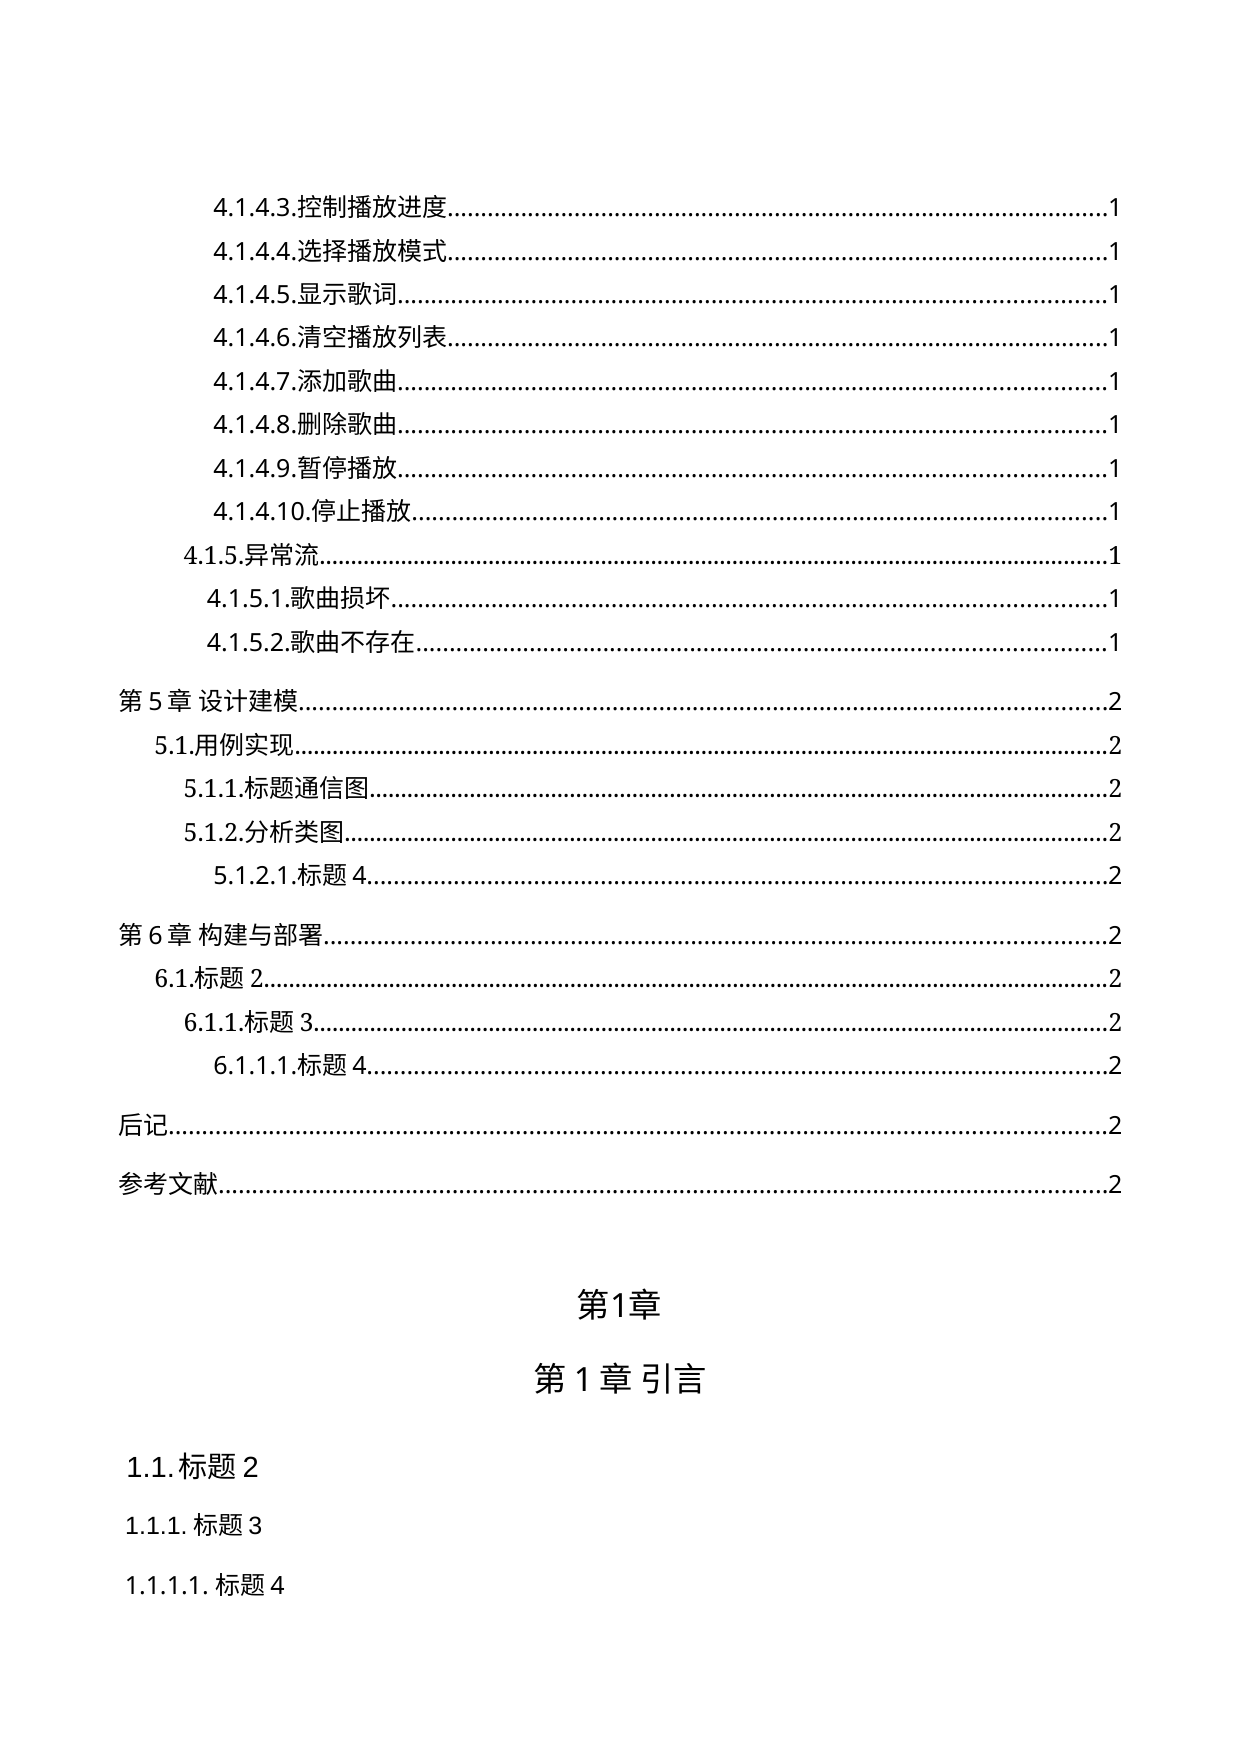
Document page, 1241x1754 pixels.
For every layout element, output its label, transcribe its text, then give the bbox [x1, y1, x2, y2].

text 第6章 构建与部署 2 [118, 915, 1122, 951]
text 5.1.1.标题通信图 2 [177, 768, 1122, 805]
text 4.1.5.2.歌曲不存在 1 [207, 622, 1122, 658]
text 5.1.用例实现 2 [148, 725, 1122, 761]
subtitle 标题3 [118, 1506, 1122, 1542]
subtitle 第1章 引言 [118, 1353, 1122, 1401]
text 4.1.4.4.选择播放模式 1 [207, 231, 1122, 267]
text 5.1.2.分析类图 2 [177, 812, 1122, 848]
text 4.1.4.7.添加歌曲 1 [207, 361, 1122, 398]
text 参考文献 2 [118, 1165, 1122, 1201]
text 4.1.4.6.清空播放列表 1 [207, 318, 1122, 354]
text 6.1.标题2 2 [148, 958, 1122, 995]
text 4.1.4.9.暂停播放 1 [207, 448, 1122, 484]
text 4.1.4.8.删除歌曲 1 [207, 405, 1122, 441]
text 4.1.5.异常流 1 [177, 535, 1122, 571]
text 4.1.5.1.歌曲损坏 1 [207, 578, 1122, 615]
text 后记 2 [118, 1105, 1122, 1141]
text 6.1.1.标题3 2 [177, 1002, 1122, 1038]
text 6.1.1.1.标题4 2 [207, 1045, 1122, 1082]
text 5.1.2.1.标题4 2 [207, 855, 1122, 892]
text 第5章 设计建模 2 [118, 682, 1122, 718]
text 4.1.4.5.显示歌词 1 [207, 274, 1122, 311]
subtitle 标题4 [118, 1566, 1122, 1602]
subtitle 标题2 [118, 1443, 1122, 1486]
text 4.1.4.3.控制播放进度 1 [207, 188, 1122, 224]
text 4.1.4.10.停止播放 1 [207, 492, 1122, 528]
